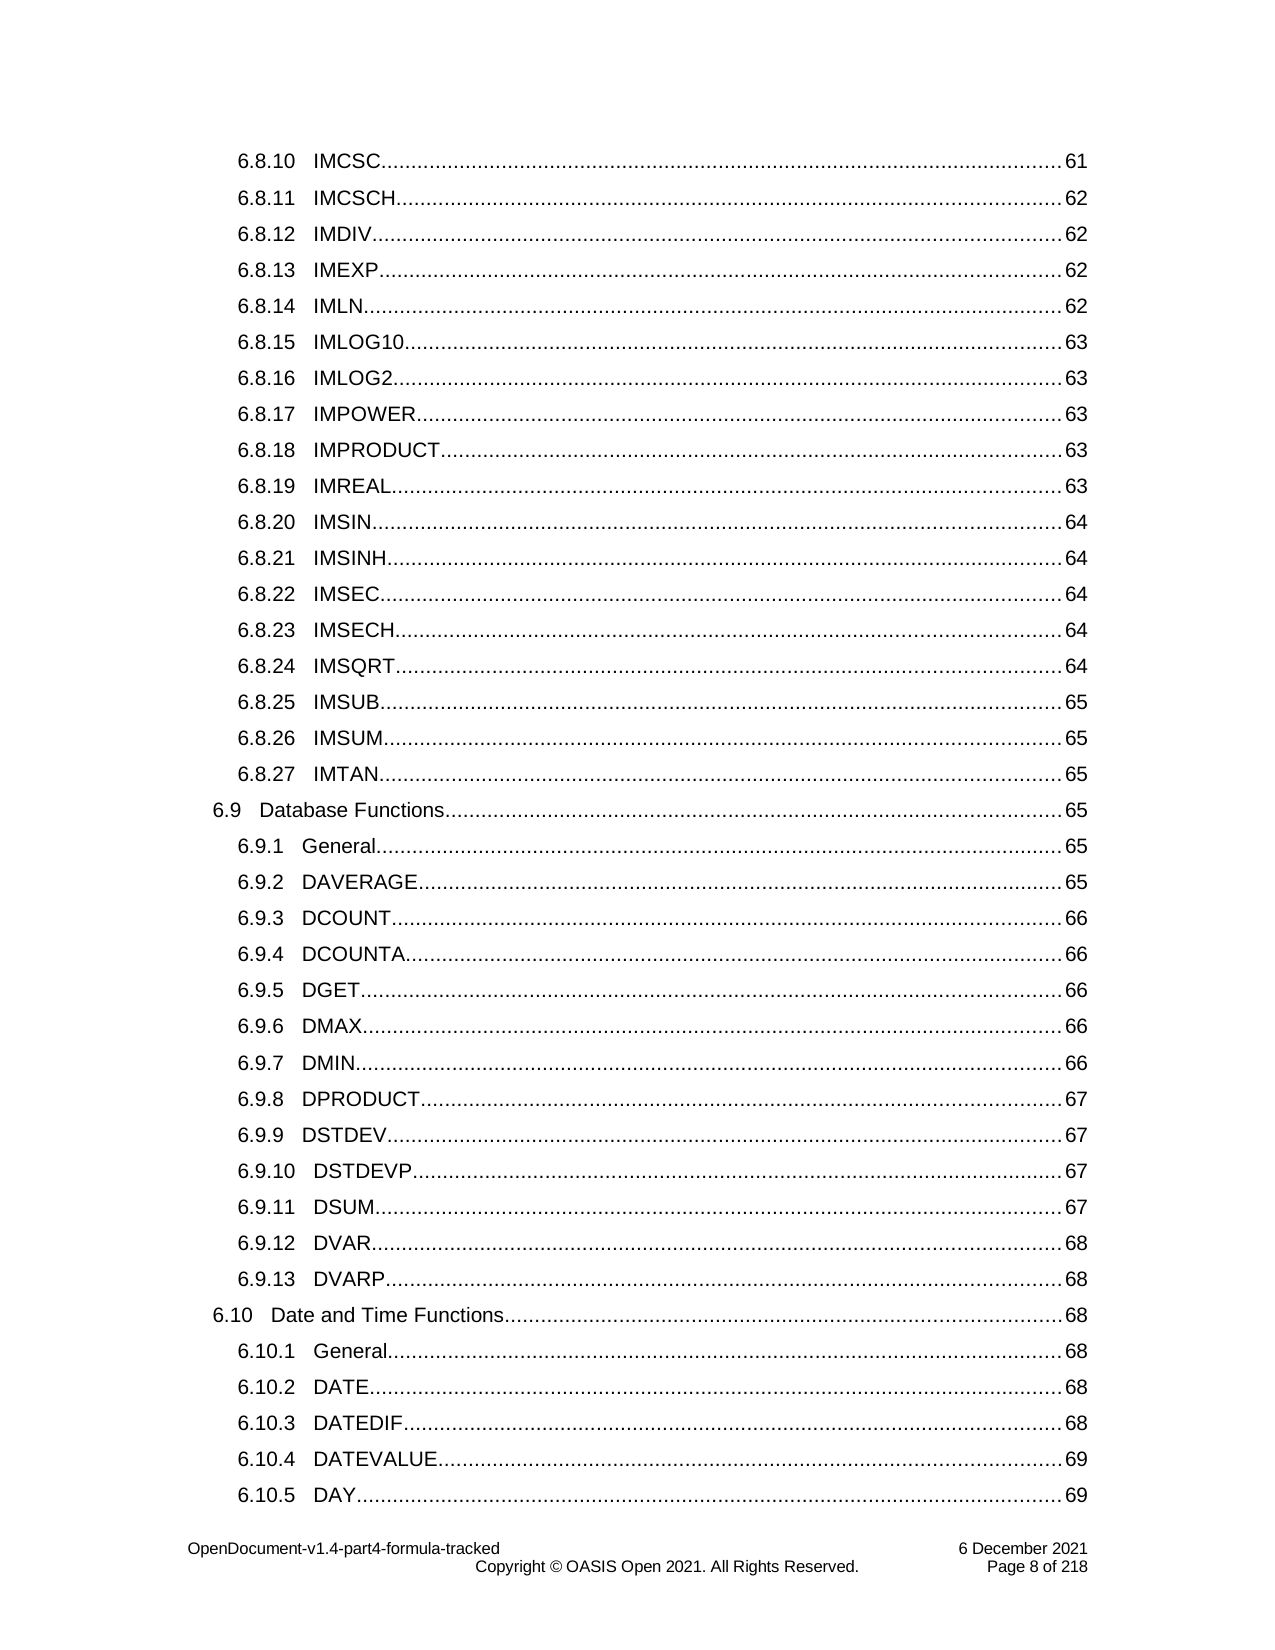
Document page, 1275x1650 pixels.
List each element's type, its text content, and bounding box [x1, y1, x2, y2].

text 6.10.1 General 68 [237, 1339, 1088, 1363]
text 6.8.18 IMPRODUCT 63 [237, 438, 1088, 462]
text 6.8.11 IMCSCH 62 [237, 186, 1088, 209]
text 6.8.14 IMLN 62 [237, 294, 1088, 318]
text 6.10 Date and Time Functions 68 [212, 1303, 1088, 1327]
text 6.9.7 DMIN 66 [237, 1051, 1088, 1074]
text 6.10.2 DATE 68 [237, 1375, 1088, 1399]
text 6.9.11 DSUM 67 [237, 1195, 1088, 1219]
text 6.8.20 IMSIN 64 [237, 510, 1088, 534]
text 6.10.5 DAY 69 [237, 1483, 1088, 1507]
text 6.8.12 IMDIV 62 [237, 222, 1088, 246]
text 6.8.15 IMLOG10 63 [237, 330, 1088, 354]
text 6.8.25 IMSUB 65 [237, 691, 1088, 714]
text 6.9 Database Functions 65 [212, 799, 1088, 822]
text 6.9.8 DPRODUCT 67 [237, 1087, 1088, 1111]
text 6.9.5 DGET 66 [237, 979, 1088, 1002]
text 6.8.21 IMSINH 64 [237, 546, 1088, 570]
text 6.8.23 IMSECH 64 [237, 618, 1088, 642]
text 6.10.4 DATEVALUE 69 [237, 1447, 1088, 1471]
text 6.8.24 IMSQRT 64 [237, 654, 1088, 678]
text 6.9.4 DCOUNTA 66 [237, 943, 1088, 966]
text 6.9.2 DAVERAGE 65 [237, 871, 1088, 894]
text 6.8.10 IMCSC 61 [237, 150, 1088, 173]
text 6.9.12 DVAR 68 [237, 1231, 1088, 1255]
text 6.9.3 DCOUNT 66 [237, 907, 1088, 930]
text 6.8.22 IMSEC 64 [237, 582, 1088, 606]
text 6.10.3 DATEDIF 68 [237, 1411, 1088, 1435]
text 6.9.6 DMAX 66 [237, 1015, 1088, 1038]
text 6.8.19 IMREAL 63 [237, 474, 1088, 498]
text 6.8.27 IMTAN 65 [237, 763, 1088, 786]
text 6.9.1 General 65 [237, 835, 1088, 858]
text 6.8.16 IMLOG2 63 [237, 366, 1088, 390]
text 6.8.26 IMSUM 65 [237, 727, 1088, 750]
text 6.9.9 DSTDEV 67 [237, 1123, 1088, 1147]
text 6.8.13 IMEXP 62 [237, 258, 1088, 282]
text 6.8.17 IMPOWER 63 [237, 402, 1088, 426]
text 6.9.13 DVARP 68 [237, 1267, 1088, 1291]
text 6.9.10 DSTDEVP 67 [237, 1159, 1088, 1183]
